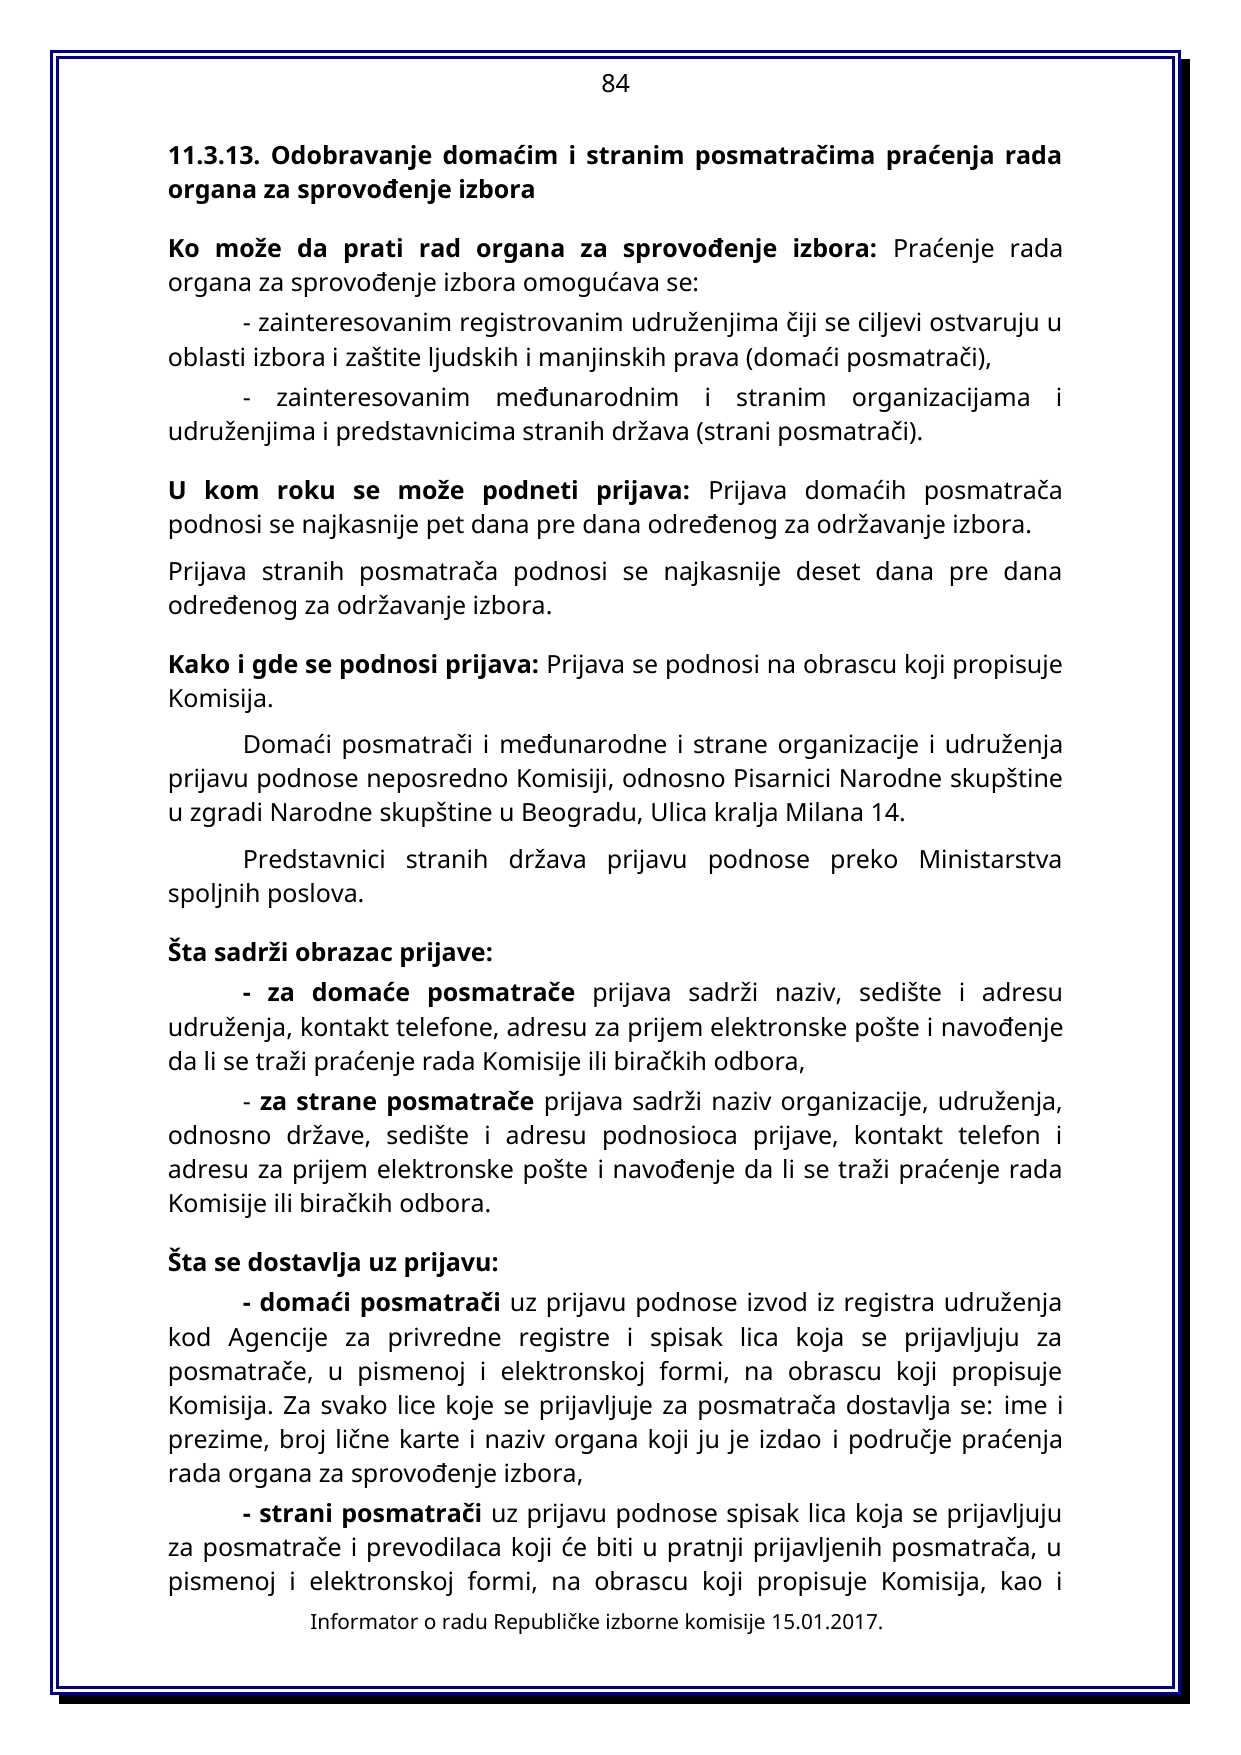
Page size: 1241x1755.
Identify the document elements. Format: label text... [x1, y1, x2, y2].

text - domaći posmatrači uz prijavu podnose izvod iz registra udruženja kod Agencije za privredne registre i spisak lica koja se prijavljuju za posmatrače, u pismenoj i elektronskoj formi, na obrascu koji propisuje Komisija. Za svako lice koje se prijavljuje za posmatrača dostavlja se: ime i prezime, broj lične karte i naziv organa koji ju je izdao i područje praćenja rada organa za sprovođenje izbora, [168, 1285, 1063, 1489]
text Šta sadrži obrazac prijave: [168, 935, 1063, 969]
text - za strane posmatrače prijava sadrži naziv organizacije, udruženja, odnosno države, sedište i adresu podnosioca prijave, kontakt telefon i adresu za prijem elektronske pošte i navođenje da li se traži praćenje rada Komisije ili biračkih odbora. [168, 1083, 1063, 1220]
text - zainteresovanim međunarodnim i stranim organizacijama i udruženjima i predstavnicima stranih država (strani posmatrači). [168, 379, 1063, 448]
subtitle 11.3.13. Odobravanje domaćim i stranim posmatračima praćenja rada organa za sprovođenje izbora [168, 138, 1063, 206]
text Predstavnici stranih država prijavu podnose preko Ministarstva spoljnih poslova. [168, 842, 1063, 910]
text Prijava stranih posmatrača podnosi se najkasnije deset dana pre dana određenog za održavanje izbora. [168, 553, 1063, 621]
text U kom roku se može podneti prijava: Prijava domaćih posmatrača podnosi se najkasnije pet dana pre dana određenog za održavanje izbora. [168, 473, 1063, 541]
text Domaći posmatrači i međunarodne i strane organizacije i udruženja prijavu podnose neposredno Komisiji, odnosno Pisarnici Narodne skupštine u zgradi Narodne skupštine u Beogradu, Ulica kralja Milana 14. [168, 727, 1063, 829]
text - za domaće posmatrače prijava sadrži naziv, sedište i adresu udruženja, kontakt telefone, adresu za prijem elektronske pošte i navođenje da li se traži praćenje rada Komisije ili biračkih odbora, [168, 975, 1063, 1077]
text Šta se dostavlja uz prijavu: [168, 1245, 1063, 1279]
text - strani posmatrači uz prijavu podnose spisak lica koja se prijavljuju za posmatrače i prevodilaca koji će biti u pratnji prijavljenih posmatrača, u pismenoj i elektronskoj formi, na obrascu koji propisuje Komisija, kao i [168, 1496, 1063, 1598]
text Kako i gde se podnosi prijava: Prijava se podnosi na obrascu koji propisuje Komisija. [168, 646, 1063, 714]
text Ko može da prati rad organa za sprovođenje izbora: Praćenje rada organa za sprovođenje izbora omogućava se: [168, 231, 1063, 299]
text - zainteresovanim registrovanim udruženjima čiji se ciljevi ostvaruju u oblasti izbora i zaštite ljudskih i manjinskih prava (domaći posmatrači), [168, 305, 1063, 373]
